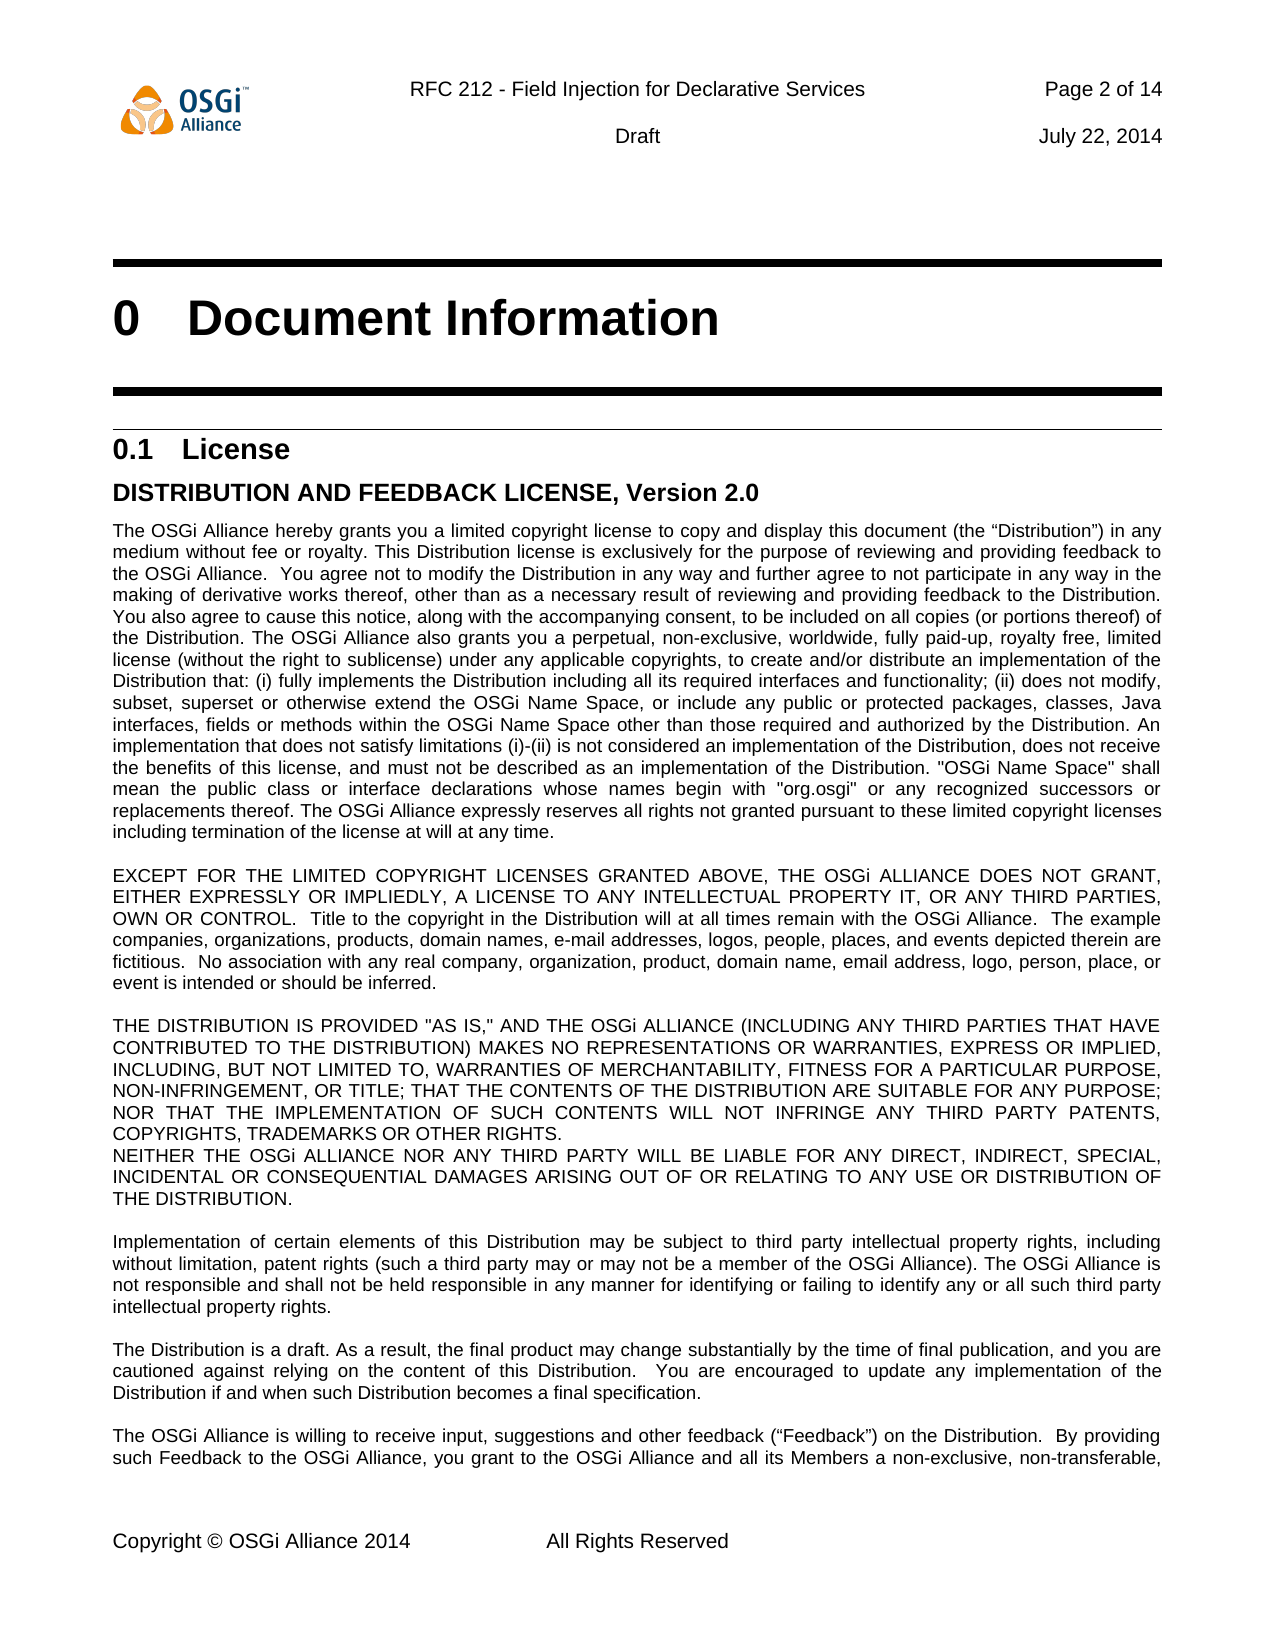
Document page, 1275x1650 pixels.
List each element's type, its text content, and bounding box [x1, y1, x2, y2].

text DISTRIBUTION AND FEEDBACK LICENSE, Version 2.0 [112, 478, 1162, 507]
text THE DISTRIBUTION IS PROVIDED "AS IS," AND THE OSGi ALLIANCE (INCLUDING ANY THIRD PARTIES THAT HAVE CONTRIBUTED TO THE DISTRIBUTION) MAKES NO REPRESENTATIONS OR WARRANTIES, EXPRESS OR IMPLIED, INCLUDING, BUT NOT LIMITED TO, WARRANTIES OF MERCHANTABILITY, FITNESS FOR A PARTICULAR PURPOSE, NON-INFRINGEMENT, OR TITLE; THAT THE CONTENTS OF THE DISTRIBUTION ARE SUITABLE FOR ANY PURPOSE; NOR THAT THE IMPLEMENTATION OF SUCH CONTENTS WILL NOT INFRINGE ANY THIRD PARTY PATENTS, COPYRIGHTS, TRADEMARKS OR OTHER RIGHTS. [112, 1015, 1162, 1145]
text EXCEPT FOR THE LIMITED COPYRIGHT LICENSES GRANTED ABOVE, THE OSGi ALLIANCE DOES NOT GRANT, EITHER EXPRESSLY OR IMPLIEDLY, A LICENSE TO ANY INTELLECTUAL PROPERTY IT, OR ANY THIRD PARTIES, OWN OR CONTROL. Title to the copyright in the Distribution will at all times remain with the OSGi Alliance. The example companies, organizations, products, domain names, e-mail addresses, logos, people, places, and events depicted therein are fictitious. No association with any real company, organization, product, domain name, email address, logo, person, place, or event is intended or should be inferred. [112, 864, 1162, 994]
text Implementation of certain elements of this Distribution may be subject to third party intellectual property rights, including without limitation, patent rights (such a third party may or may not be a member of the OSGi Alliance). The OSGi Alliance is not responsible and shall not be held responsible in any manner for identifying or failing to identify any or all such third party intellectual property rights. [112, 1231, 1162, 1317]
picture [113, 78, 257, 142]
text The Distribution is a draft. As a result, the final product may change substantially by the time of final publication, and you are cautioned against relying on the content of this Distribution. You are encouraged to update any implementation of the Distribution if and when such Distribution becomes a final specification. [112, 1339, 1162, 1403]
subtitle License [112, 430, 1162, 466]
subtitle Document Information [112, 260, 1162, 396]
text The OSGi Alliance is willing to receive input, suggestions and other feedback (“Feedback”) on the Distribution. By providing such Feedback to the OSGi Alliance, you grant to the OSGi Alliance and all its Members a non-exclusive, non-transferable, [112, 1425, 1162, 1468]
text The OSGi Alliance hereby grants you a limited copyright license to copy and display this document (the “Distribution”) in any medium without fee or royalty. This Distribution license is exclusively for the purpose of reviewing and providing feedback to the OSGi Alliance. You agree not to modify the Distribution in any way and further agree to not participate in any way in the making of derivative works thereof, other than as a necessary result of reviewing and providing feedback to the Distribution. You also agree to cause this notice, along with the accompanying consent, to be included on all copies (or portions thereof) of the Distribution. The OSGi Alliance also grants you a perpetual, non-exclusive, worldwide, fully paid-up, royalty free, limited license (without the right to sublicense) under any applicable copyrights, to create and/or distribute an implementation of the Distribution that: (i) fully implements the Distribution including all its required interfaces and functionality; (ii) does not modify, subset, superset or otherwise extend the OSGi Name Space, or include any public or protected packages, classes, Java interfaces, fields or methods within the OSGi Name Space other than those required and authorized by the Distribution. An implementation that does not satisfy limitations (i)-(ii) is not considered an implementation of the Distribution, does not receive the benefits of this license, and must not be described as an implementation of the Distribution. "OSGi Name Space" shall mean the public class or interface declarations whose names begin with "org.osgi" or any recognized successors or replacements thereof. The OSGi Alliance expressly reserves all rights not granted pursuant to these limited copyright licenses including termination of the license at will at any time. [112, 519, 1162, 843]
text NEITHER THE OSGi ALLIANCE NOR ANY THIRD PARTY WILL BE LIABLE FOR ANY DIRECT, INDIRECT, SPECIAL, INCIDENTAL OR CONSEQUENTIAL DAMAGES ARISING OUT OF OR RELATING TO ANY USE OR DISTRIBUTION OF THE DISTRIBUTION. [112, 1145, 1162, 1209]
